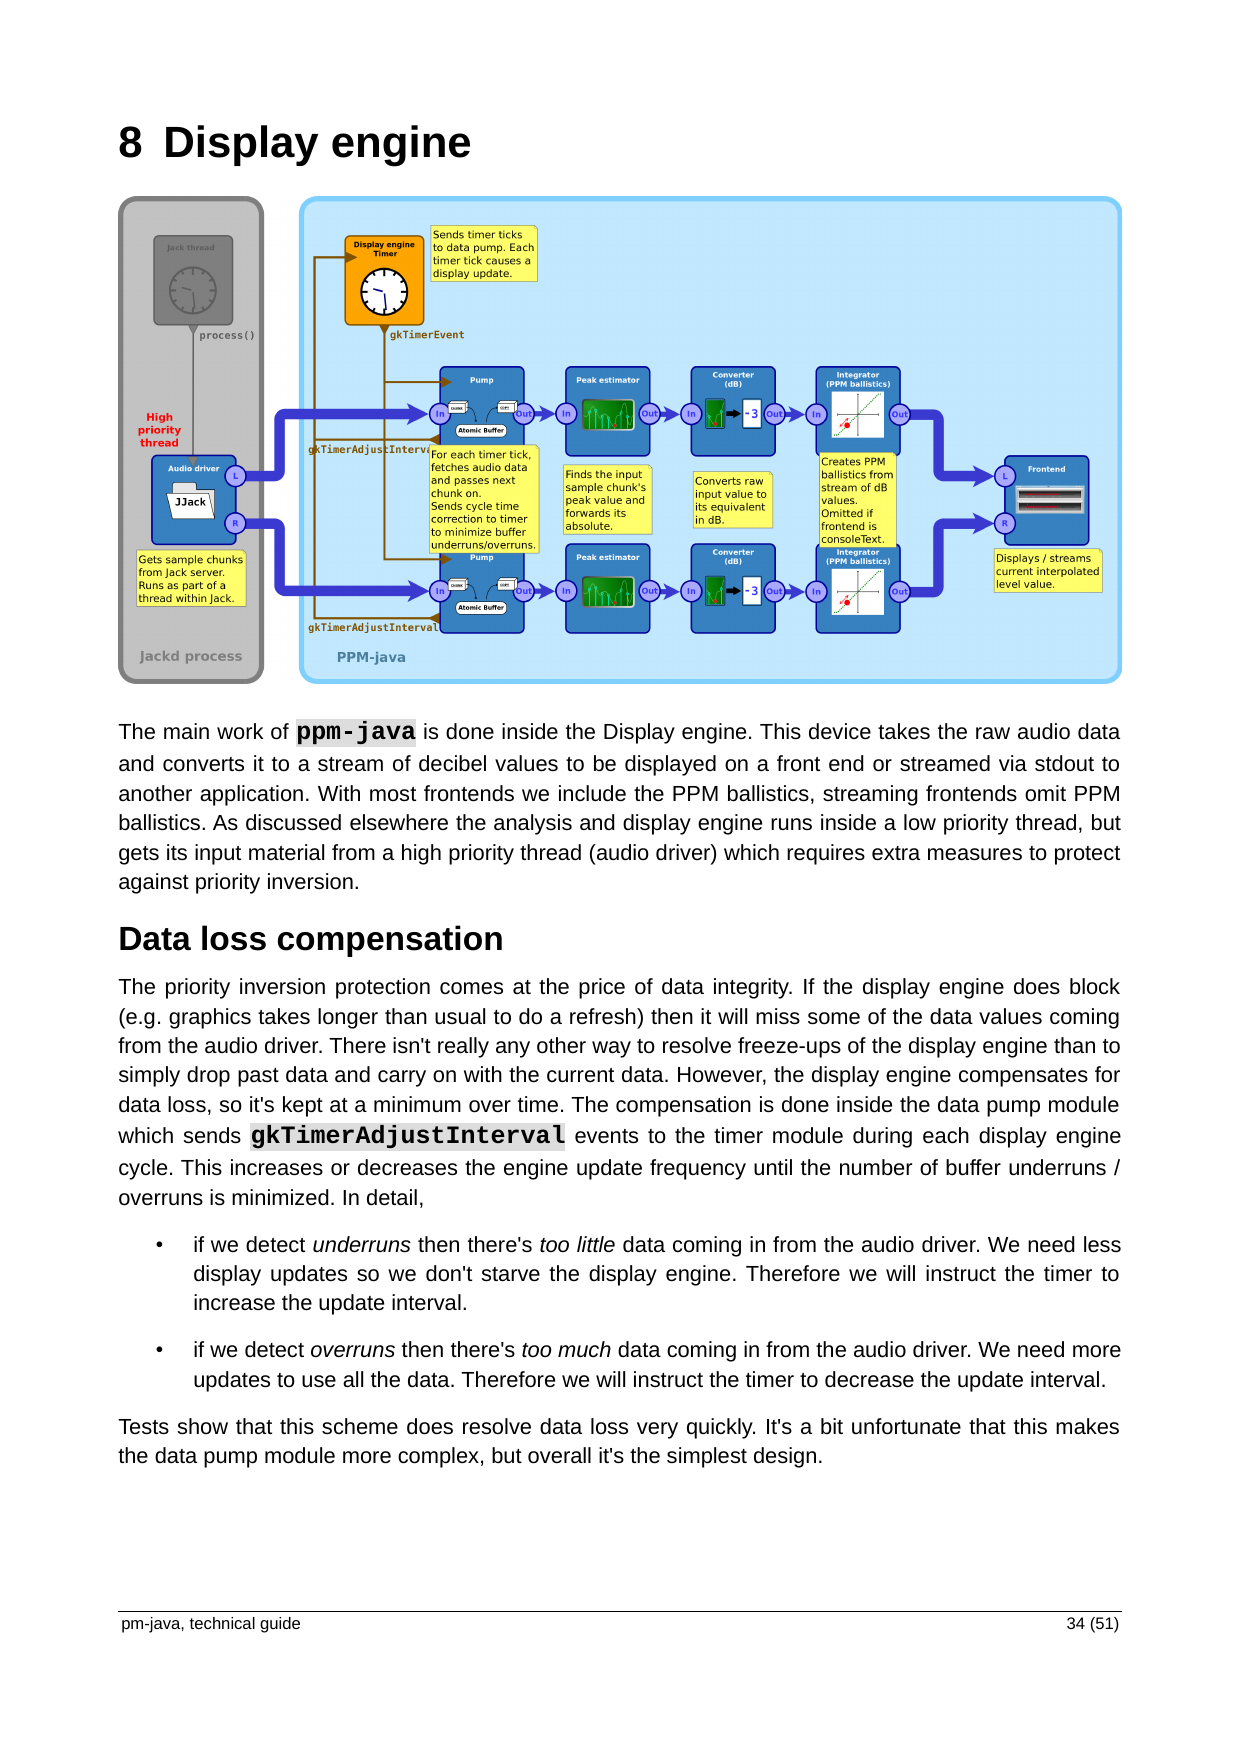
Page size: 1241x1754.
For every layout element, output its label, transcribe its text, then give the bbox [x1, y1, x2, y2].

subtitle Data loss compensation [118, 920, 1122, 957]
list if we detect underruns then there's too little data coming in from the audio driver. We need less display updates so we don't starve the display engine. Therefore we will instruct the timer to increase the update interval. [156, 1232, 1122, 1315]
subtitle Display engine [118, 118, 1122, 167]
text The priority inversion protection comes at the price of data integrity. If the display engine does block (e.g. graphics takes longer than usual to do a refresh) then it will miss some of the data values coming from the audio driver. There isn't really any other way to resolve freeze-ups of the display engine than to simply drop past data and carry on with the current data. However, the display engine compensates for data loss, so it's kept at a minimum over time. The compensation is done inside the data pump module which sends gkTimerAdjustInterval events to the timer module during each display engine cycle. This increases or decreases the engine update frequency until the number of buffer underruns / overruns is minimized. In detail, [118, 975, 1122, 1209]
text The main work of ppm-java is done inside the Display engine. This device takes the raw audio data and converts it to a stream of decibel values to be displayed on a front end or streamed via stdout to another application. With most frontends we include the PPM ballistics, streaming frontends omit PPM ballistics. As discussed elsewhere the analysis and display engine runs inside a low priority thread, but gets its input material from a high priority thread (audio driver) which requires extra measures to protect against priority inversion. [118, 684, 1122, 894]
text [118, 185, 1122, 196]
list if we detect overruns then there's too much data coming in from the audio driver. We need more updates to use all the data. Therefore we will instruct the timer to decrease the update interval. [156, 1338, 1122, 1392]
picture [118, 196, 1123, 684]
text Tests show that this scheme does resolve data loss very quickly. It's a bit unfortunate that this makes the data pump module more complex, but overall it's the simplest design. [118, 1414, 1122, 1468]
